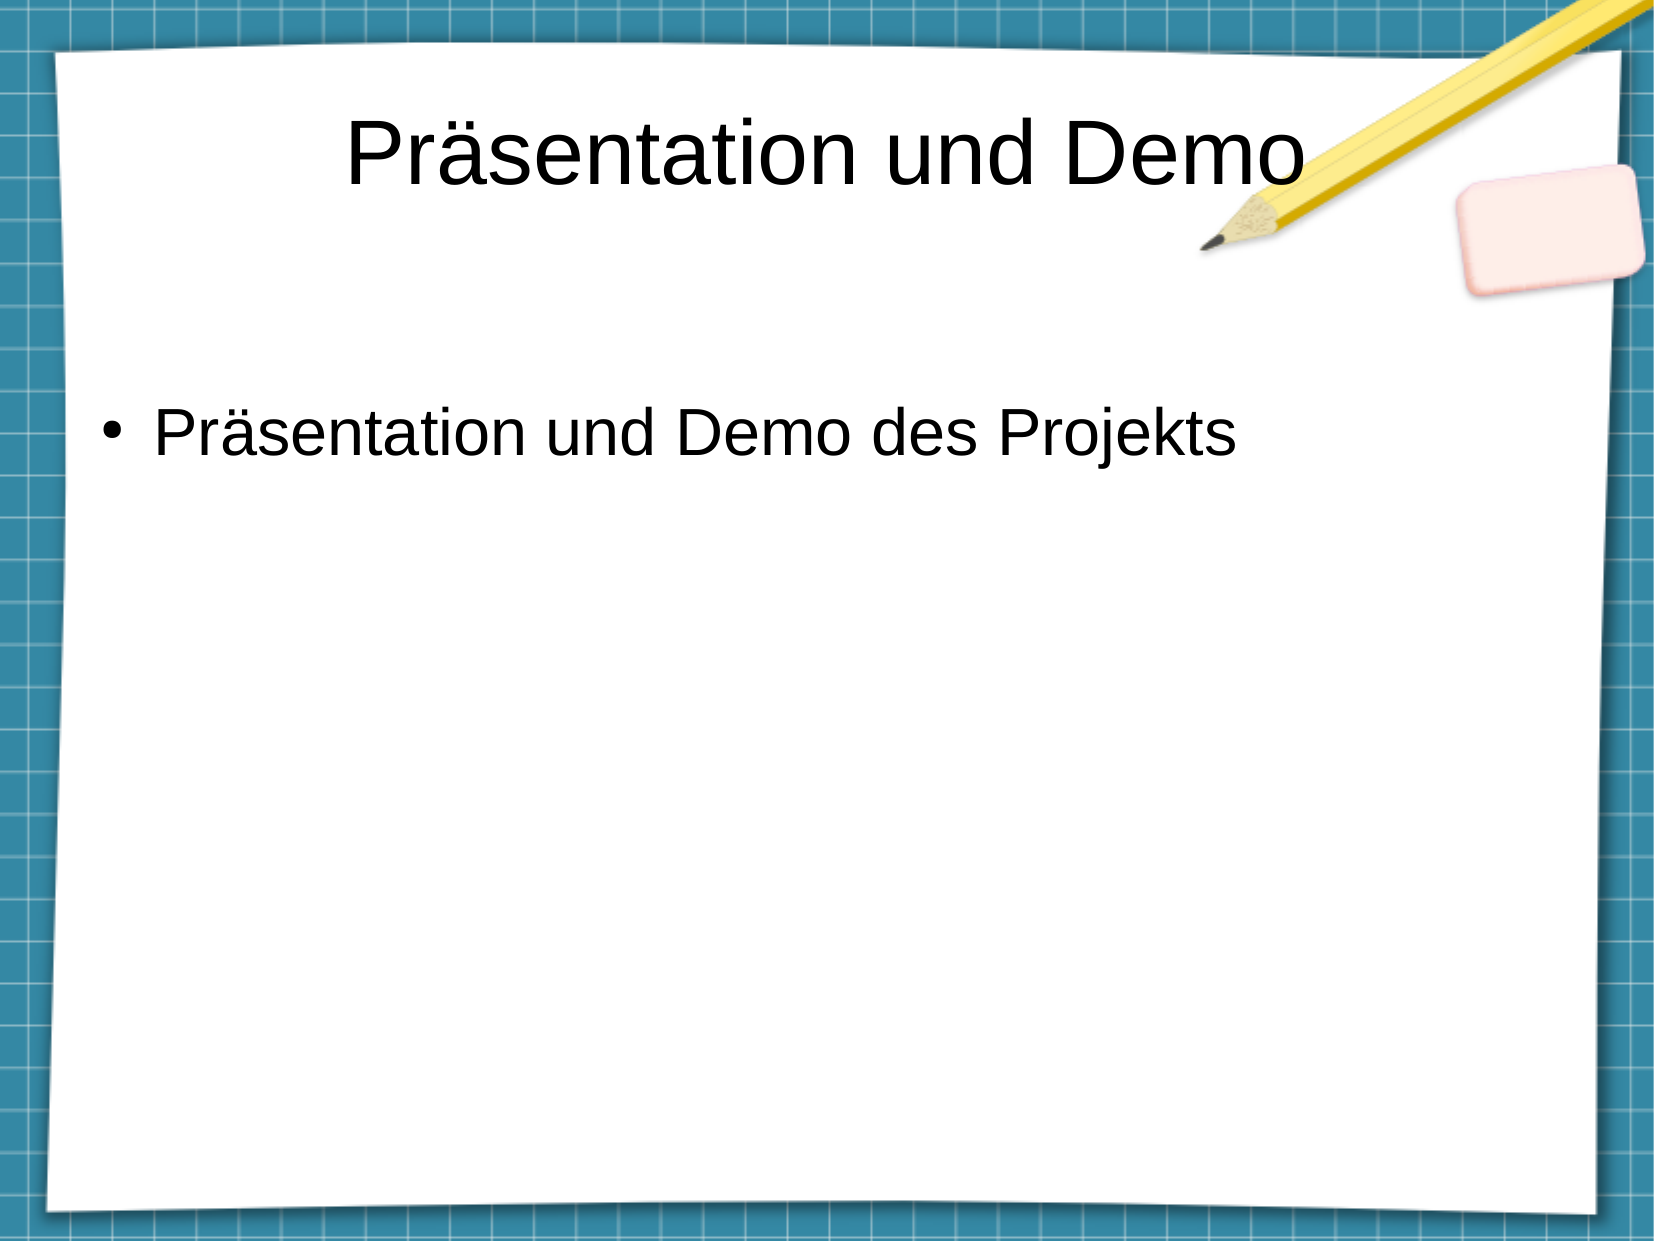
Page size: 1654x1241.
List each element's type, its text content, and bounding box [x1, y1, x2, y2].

list Präsentation und Demo des Projekts [82, 290, 1571, 1010]
picture [0, 0, 1654, 1241]
title Präsentation und Demo [82, 49, 1571, 257]
